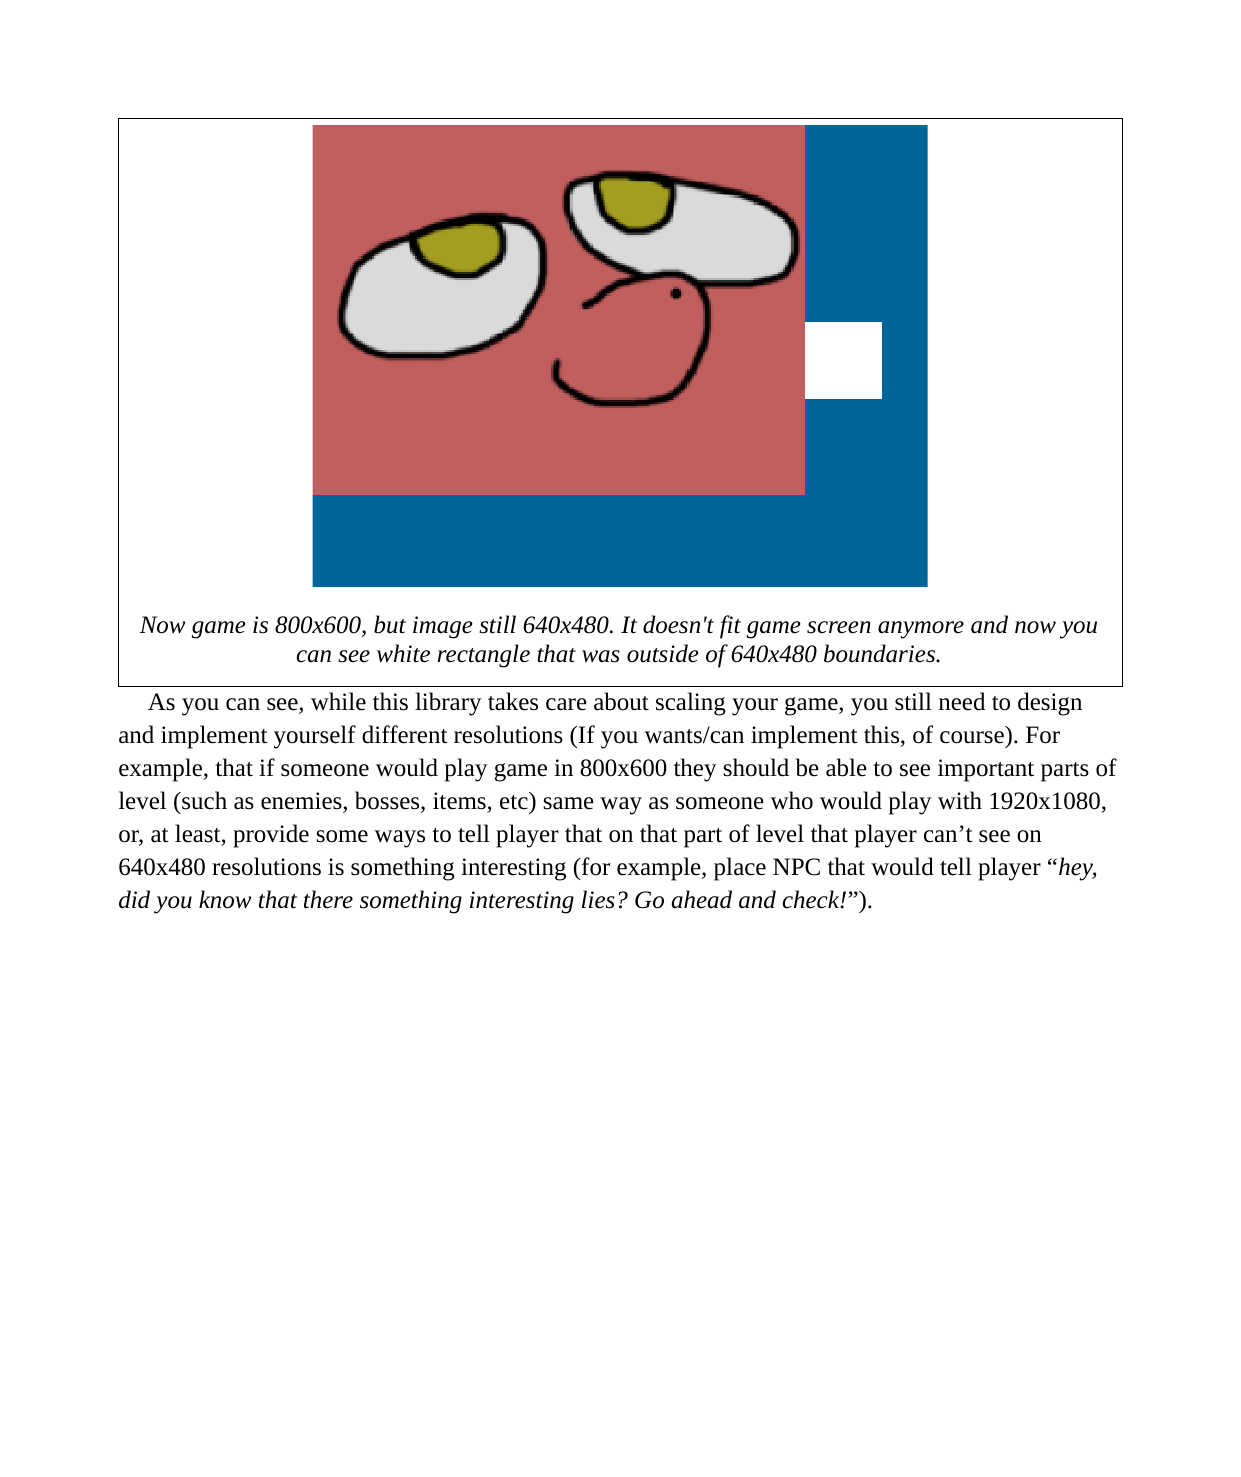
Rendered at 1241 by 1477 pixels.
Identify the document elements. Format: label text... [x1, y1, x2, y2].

text As you can see, while this library takes care about scaling your game, you still need to design and implement yourself different resolutions (If you wants/can implement this, of course). For example, that if someone would play game in 800x600 they should be able to see important parts of level (such as enemies, bosses, items, etc) same way as someone who would play with 1920x1080, or, at least, provide some ways to tell player that on that part of level that player can’t see on 640x480 resolutions is something interesting (for example, place NPC that would tell player “hey, did you know that there something interesting lies? Go ahead and check!”). [118, 687, 1122, 914]
table_cell [119, 119, 1122, 592]
picture [312, 125, 881, 494]
table_cell Now game is 800x600, but image still 640x480. It doesn't fit game screen anymore and now you can see white rectangle that was outside of 640x480 boundaries. [119, 592, 1122, 686]
